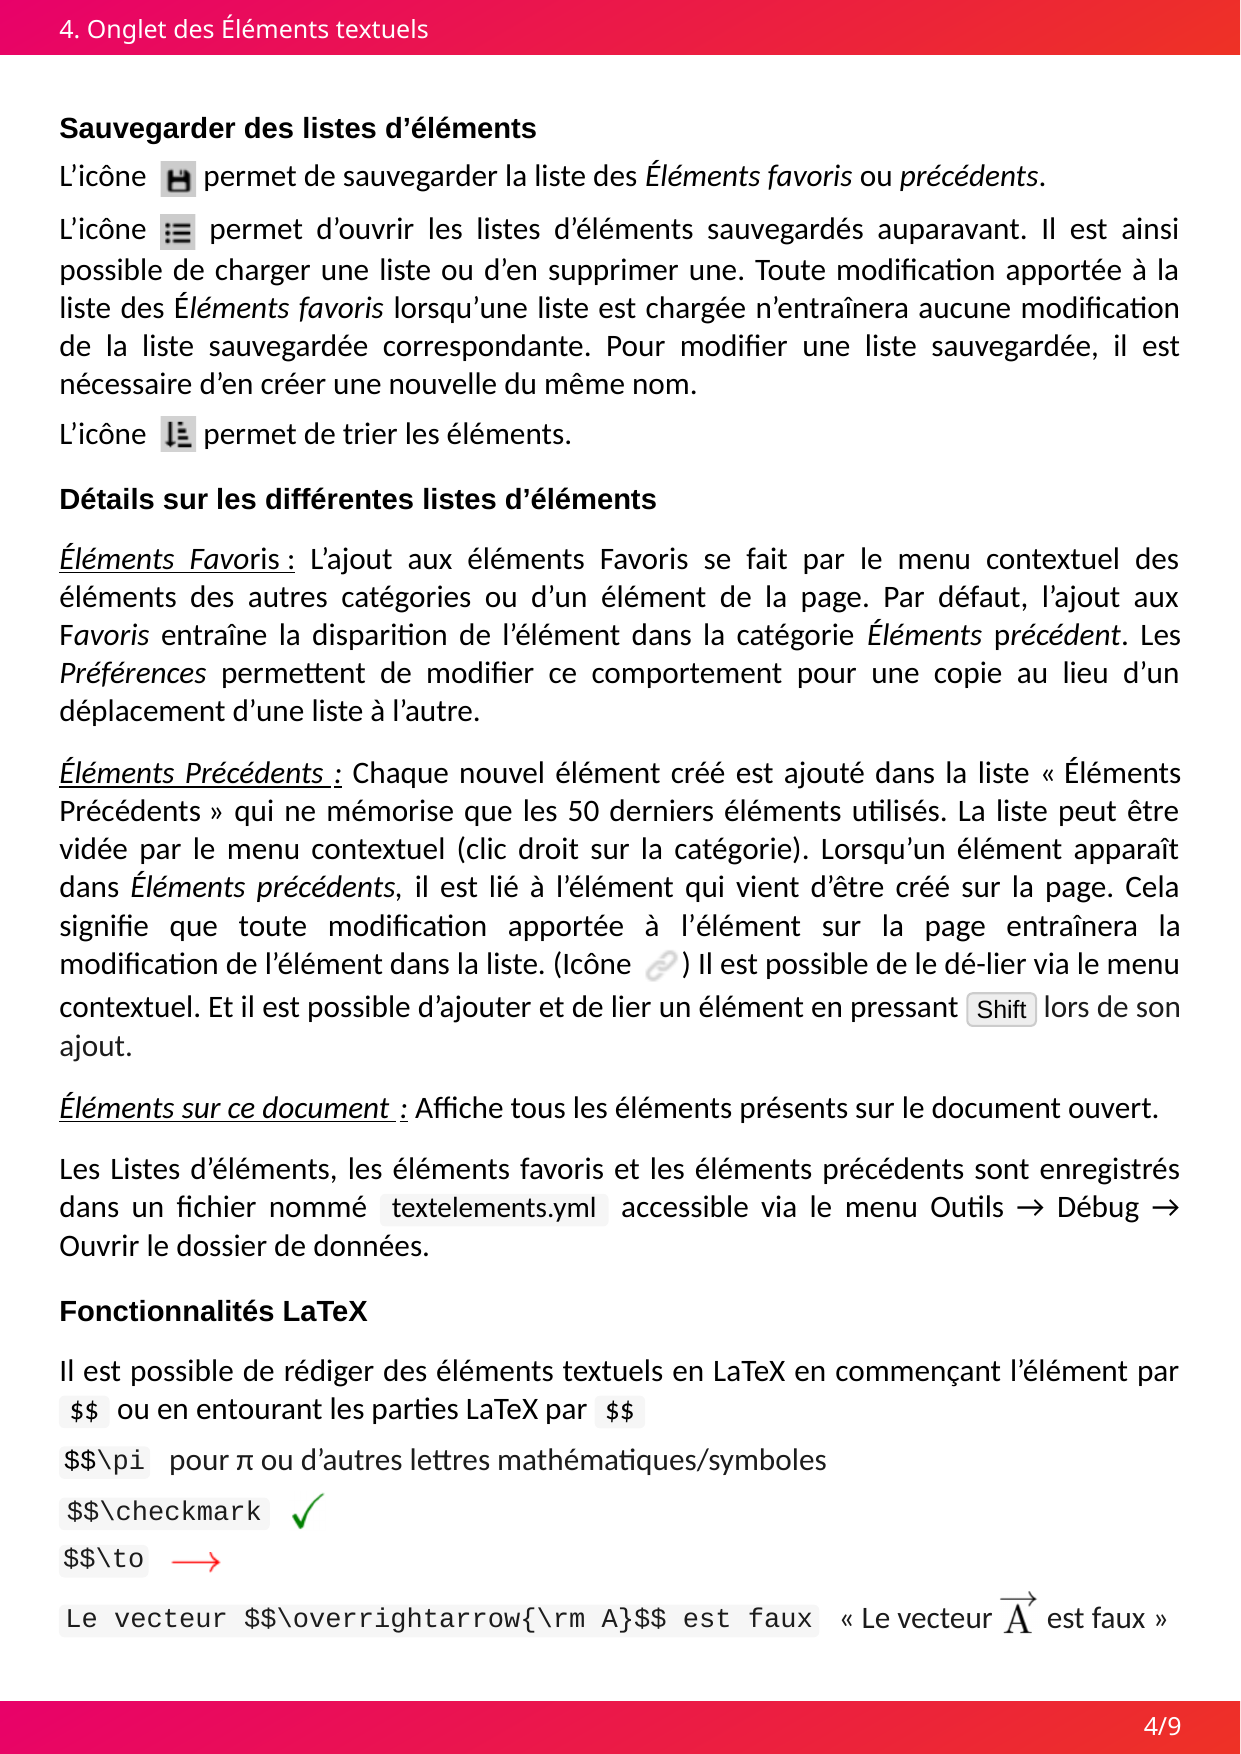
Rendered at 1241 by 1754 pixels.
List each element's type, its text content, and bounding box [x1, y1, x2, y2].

picture [288, 1491, 326, 1531]
text Les Listes d’éléments, les éléments favoris et les éléments précédents sont enregistrés dans un fichier nommé accessible via le menu Outils → Débug → Ouvrir le dossier de données. [59, 1149, 1181, 1264]
text « Le vecteur est faux » [59, 1590, 1181, 1638]
text Il est possible de rédiger des éléments textuels en LaTeX en commençant l’élément par ou en entourant les parties LaTeX par [59, 1351, 1181, 1428]
picture [160, 161, 197, 197]
text Éléments Favoris : L’ajout aux éléments Favoris se fait par le menu contextuel des éléments des autres catégories ou d’un élément de la page. Par défaut, l’ajout aux Favoris entraîne la disparition de l’élément dans la catégorie Éléments précédent. Les Préférences permettent de modifier ce comportement pour une copie au lieu d’un déplacement d’une liste à l’autre. [59, 539, 1181, 729]
subtitle Détails sur les différentes listes d’éléments [59, 482, 1181, 515]
picture [167, 1548, 224, 1575]
subtitle Fonctionnalités LaTeX [59, 1294, 1181, 1328]
picture [639, 946, 682, 987]
text Éléments sur ce document : Affiche tous les éléments présents sur le document ouvert. [59, 1088, 1181, 1126]
text L’icône permet de trier les éléments. [59, 414, 1181, 452]
text L’icône permet de sauvegarder la liste des Éléments favoris ou précédents. [59, 156, 1181, 197]
picture [160, 416, 197, 452]
picture [160, 214, 196, 250]
text L’icône permet d’ouvrir les listes d’éléments sauvegardés auparavant. Il est ainsi possible de charger une liste ou d’en supprimer une. Toute modification apportée à la liste des Éléments favoris lorsqu’une liste est chargée n’entraînera aucune modification de la liste sauvegardée correspondante. Pour modifier une liste sauvegardée, il est nécessaire d’en créer une nouvelle du même nom. [59, 209, 1181, 402]
text pour π ou d’autres lettres mathématiques/symboles [59, 1440, 1181, 1480]
subtitle Sauvegarder des listes d’éléments [59, 111, 1181, 144]
picture [999, 1590, 1040, 1634]
text Éléments Précédents : Chaque nouvel élément créé est ajouté dans la liste « Éléments Précédents » qui ne mémorise que les 50 derniers éléments utilisés. La liste peut être vidée par le menu contextuel (clic droit sur la catégorie). Lorsqu’un élément apparaît dans Éléments précédents, il est lié à l’élément qui vient d’être créé sur la page. Cela signifie que toute modification apportée à l’élément sur la page entraînera la modification de l’élément dans la liste. (Icône ) Il est possible de le dé-lier via le menu contextuel. Et il est possible d’ajouter et de lier un élément en pressant lors de son ajout. [59, 753, 1181, 1064]
